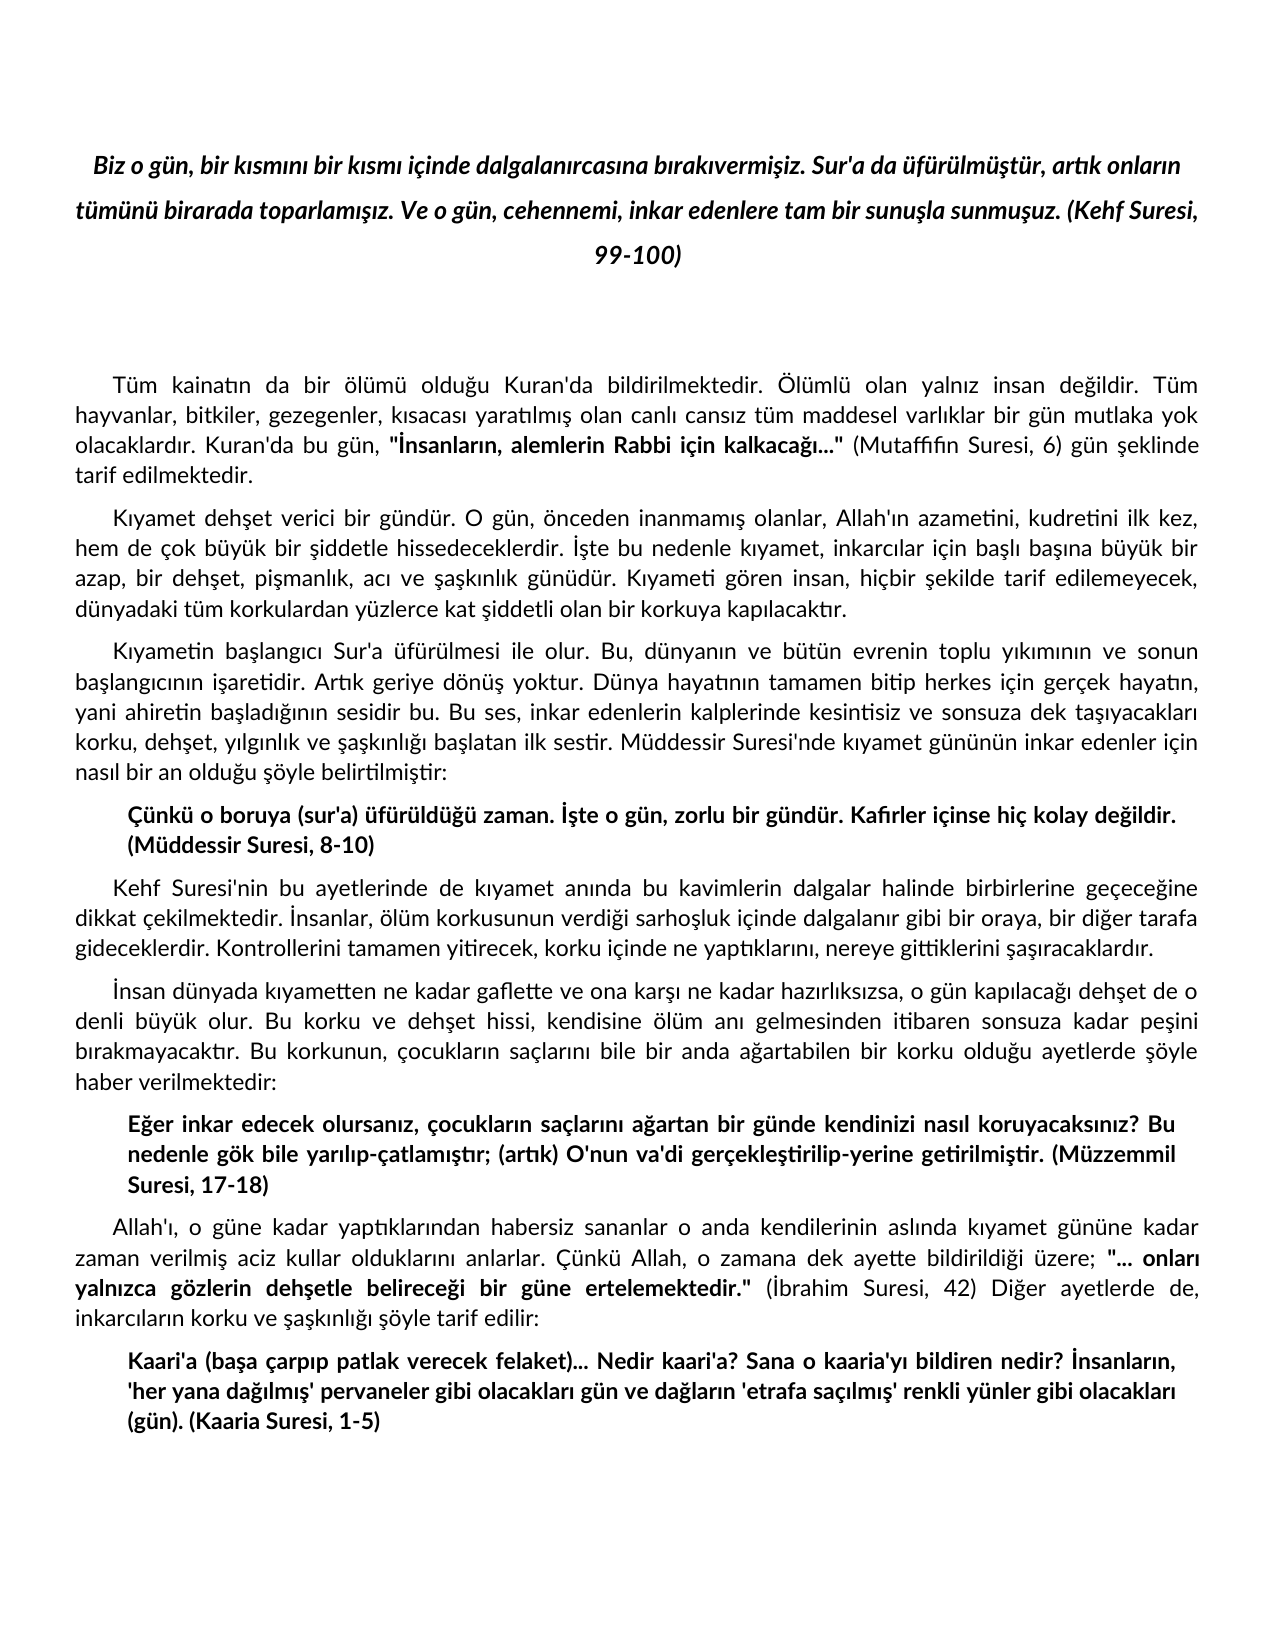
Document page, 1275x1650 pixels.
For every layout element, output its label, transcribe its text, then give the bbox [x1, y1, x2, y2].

text Çünkü o boruya (sur'a) üfürüldüğü zaman. İşte o gün, zorlu bir gündür. Kafirler içinse hiç kolay değildir. (Müddessir Suresi, 8-10) [127, 801, 1177, 858]
text Eğer inkar edecek olursanız, çocukların saçlarını ağartan bir günde kendinizi nasıl koruyacaksınız? Bu nedenle gök bile yarılıp-çatlamıştır; (artık) O'nun va'di gerçekleştirilip-yerine getirilmiştir. (Müzzemmil Suresi, 17-18) [127, 1110, 1177, 1198]
text Biz o gün, bir kısmını bir kısmı içinde dalgalanırcasına bırakıvermişiz. Sur'a da üfürülmüştür, artık onların tümünü birarada toparlamışız. Ve o gün, cehennemi, inkar edenlere tam bir sunuşla sunmuşuz. (Kehf Suresi, 99-100) [75, 150, 1200, 270]
text Kehf Suresi'nin bu ayetlerinde de kıyamet anında bu kavimlerin dalgalar halinde birbirlerine geçeceğine dikkat çekilmektedir. İnsanlar, ölüm korkusunun verdiği sarhoşluk içinde dalgalanır gibi bir oraya, bir diğer tarafa gideceklerdir. Kontrollerini tamamen yitirecek, korku içinde ne yaptıklarını, nereye gittiklerini şaşıracaklardır. [75, 873, 1200, 961]
text Kaari'a (başa çarpıp patlak verecek felaket)... Nedir kaari'a? Sana o kaaria'yı bildiren nedir? İnsanların, 'her yana dağılmış' pervaneler gibi olacakları gün ve dağların 'etrafa saçılmış' renkli yünler gibi olacakları (gün). (Kaaria Suresi, 1-5) [127, 1346, 1177, 1434]
text Kıyamet dehşet verici bir gündür. O gün, önceden inanmamış olanlar, Allah'ın azametini, kudretini ilk kez, hem de çok büyük bir şiddetle hissedeceklerdir. İşte bu nedenle kıyamet, inkarcılar için başlı başına büyük bir azap, bir dehşet, pişmanlık, acı ve şaşkınlık günüdür. Kıyameti gören insan, hiçbir şekilde tarif edilemeyecek, dünyadaki tüm korkulardan yüzlerce kat şiddetli olan bir korkuya kapılacaktır. [75, 504, 1200, 622]
text Allah'ı, o güne kadar yaptıklarından habersiz sananlar o anda kendilerinin aslında kıyamet gününe kadar zaman verilmiş aciz kullar olduklarını anlarlar. Çünkü Allah, o zamana dek ayette bildirildiği üzere; "... onları yalnızca gözlerin dehşetle belireceği bir güne ertelemektedir." (İbrahim Suresi, 42) Diğer ayetlerde de, inkarcıların korku ve şaşkınlığı şöyle tarif edilir: [75, 1213, 1200, 1331]
text Kıyametin başlangıcı Sur'a üfürülmesi ile olur. Bu, dünyanın ve bütün evrenin toplu yıkımının ve sonun başlangıcının işaretidir. Artık geriye dönüş yoktur. Dünya hayatının tamamen bitip herkes için gerçek hayatın, yani ahiretin başladığının sesidir bu. Bu ses, inkar edenlerin kalplerinde kesintisiz ve sonsuza dek taşıyacakları korku, dehşet, yılgınlık ve şaşkınlığı başlatan ilk sestir. Müddessir Suresi'nde kıyamet gününün inkar edenler için nasıl bir an olduğu şöyle belirtilmiştir: [75, 637, 1200, 785]
text İnsan dünyada kıyametten ne kadar gaflette ve ona karşı ne kadar hazırlıksızsa, o gün kapılacağı dehşet de o denli büyük olur. Bu korku ve dehşet hissi, kendisine ölüm anı gelmesinden itibaren sonsuza kadar peşini bırakmayacaktır. Bu korkunun, çocukların saçlarını bile bir anda ağartabilen bir korku olduğu ayetlerde şöyle haber verilmektedir: [75, 977, 1200, 1095]
text Tüm kainatın da bir ölümü olduğu Kuran'da bildirilmektedir. Ölümlü olan yalnız insan değildir. Tüm hayvanlar, bitkiler, gezegenler, kısacası yaratılmış olan canlı cansız tüm maddesel varlıklar bir gün mutlaka yok olacaklardır. Kuran'da bu gün, "İnsanların, alemlerin Rabbi için kalkacağı..." (Mutaffifin Suresi, 6) gün şeklinde tarif edilmektedir. [75, 370, 1200, 488]
